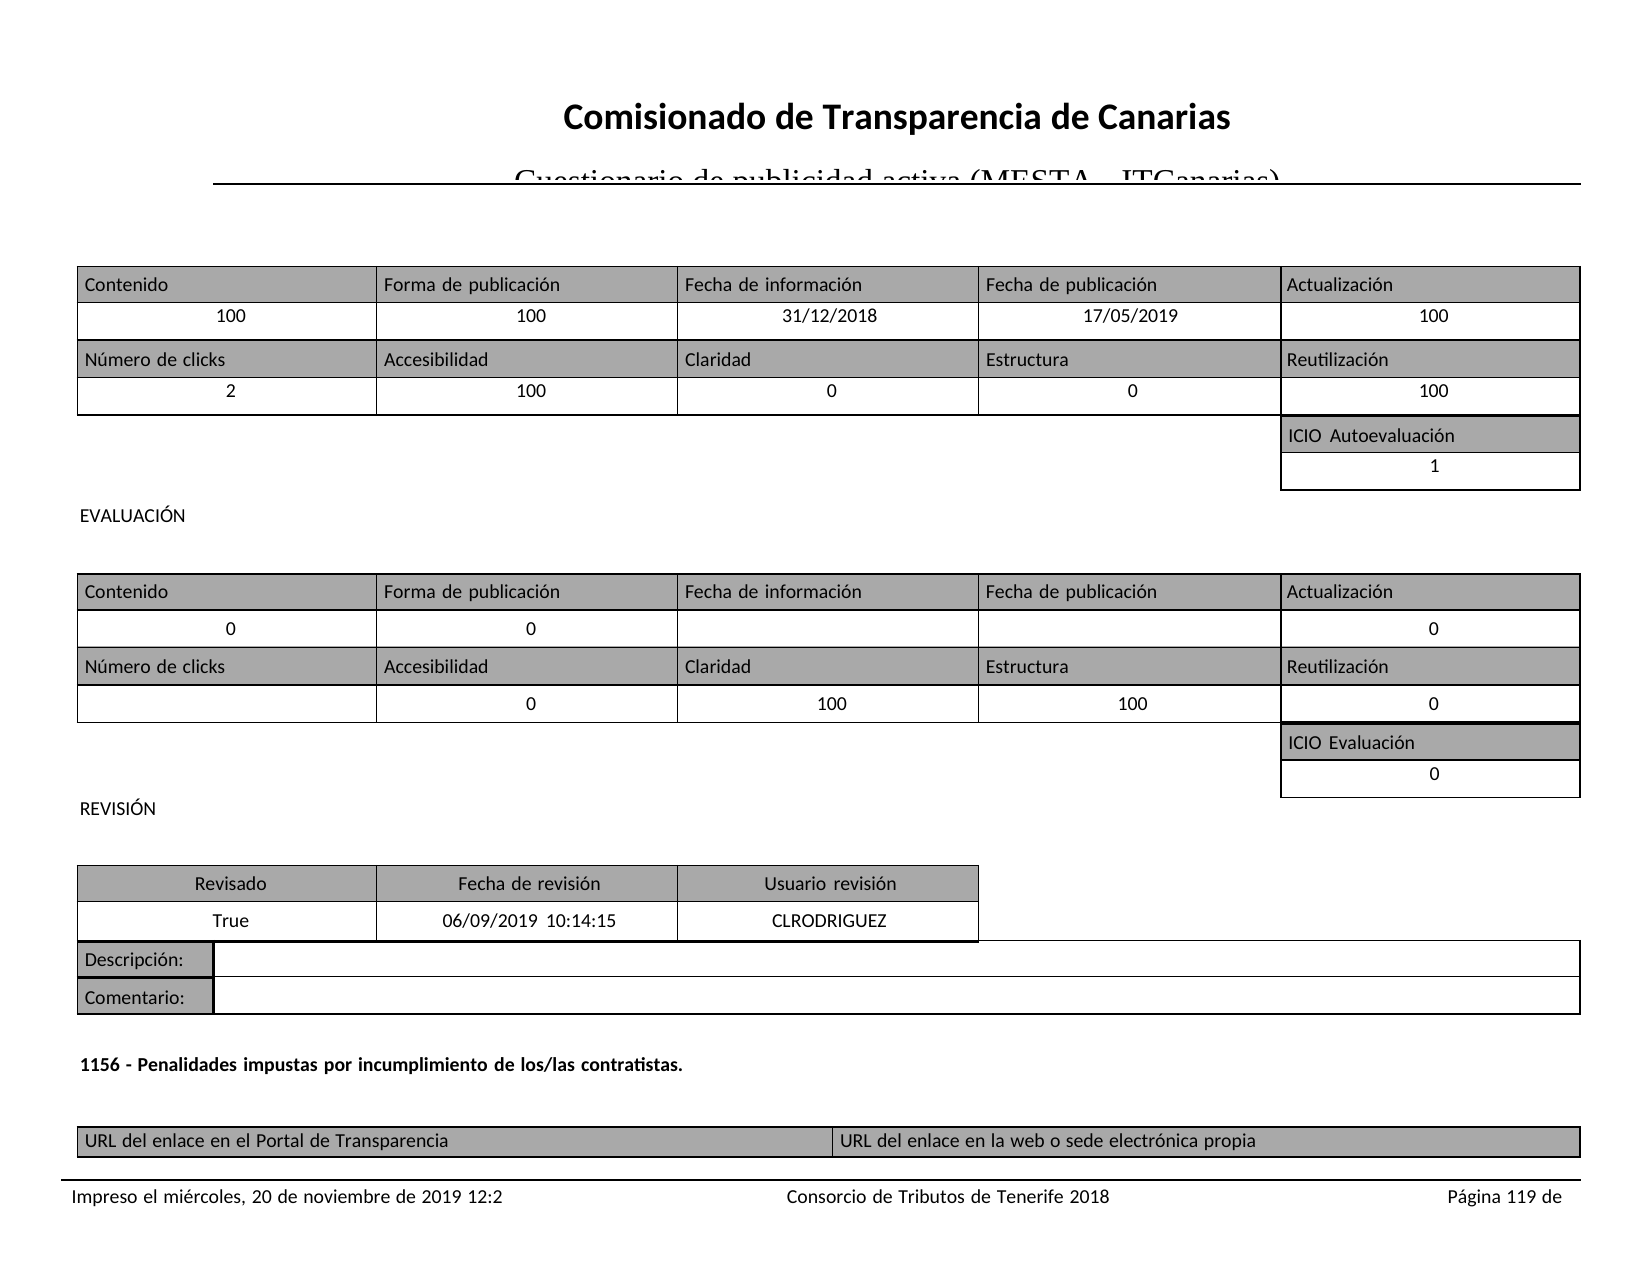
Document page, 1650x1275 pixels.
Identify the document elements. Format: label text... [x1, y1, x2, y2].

table_cell 0 [377, 611, 677, 646]
table_cell [77, 416, 1280, 489]
table_header Revisado [78, 866, 376, 901]
table_header Actualización [1282, 575, 1579, 609]
table_header Contenido [78, 267, 376, 302]
table_cell [979, 611, 1280, 646]
table_cell Claridad [678, 341, 978, 377]
table_cell Accesibilidad [377, 341, 677, 377]
table_cell Reutilización [1282, 341, 1579, 377]
table_cell 31/12/2018 [678, 303, 978, 339]
table_header URL del enlace en el Portal de Transparencia [78, 1128, 832, 1156]
table_cell 100 [979, 686, 1280, 721]
table_cell [215, 941, 1579, 976]
table_cell Claridad [678, 648, 978, 684]
table_header Usuario revisión [678, 866, 978, 901]
table_header Fecha de publicación [979, 267, 1280, 302]
table_cell 0 [1282, 686, 1579, 721]
table_cell Descripción: [78, 943, 212, 976]
table_cell 2 [78, 378, 376, 414]
table_cell 0 [1282, 761, 1579, 796]
table_cell [678, 611, 978, 646]
table_cell 1 [1282, 453, 1579, 489]
table_cell [215, 977, 1579, 1013]
table_cell ICIO Evaluación [1282, 725, 1579, 759]
table_cell 100 [678, 686, 978, 721]
table_cell 06/09/2019 10:14:15 [377, 902, 677, 940]
table_cell 100 [1282, 378, 1579, 414]
table_header Fecha de publicación [979, 575, 1280, 609]
table_cell Reutilización [1282, 648, 1579, 684]
table_cell [78, 686, 376, 721]
table_header Fecha de información [678, 575, 978, 609]
table_cell Número de clicks [78, 648, 376, 684]
table_header URL del enlace en la web o sede electrónica propia [833, 1128, 1579, 1156]
table_cell 0 [678, 378, 978, 414]
table_cell ICIO Autoevaluación [1282, 417, 1579, 452]
text EVALUACIÓN [79, 503, 1594, 528]
table_cell 100 [377, 378, 677, 414]
table_cell Estructura [979, 648, 1280, 684]
table_header Forma de publicación [377, 267, 677, 302]
table_header [979, 865, 1580, 940]
table_header Contenido [78, 575, 376, 609]
table_cell Estructura [979, 341, 1280, 377]
table_cell 0 [377, 686, 677, 721]
table_cell Número de clicks [78, 341, 376, 377]
table_cell [77, 723, 1280, 796]
table_cell 100 [377, 303, 677, 339]
text 1156 - Penalidades impustas por incumplimiento de los/las contratistas. [79, 1052, 1594, 1077]
table_cell 17/05/2019 [979, 303, 1280, 339]
table_header Fecha de revisión [377, 866, 677, 901]
table_cell True [78, 902, 376, 940]
table_cell 0 [979, 378, 1280, 414]
table_cell 0 [78, 611, 376, 646]
table_cell 100 [1282, 303, 1579, 339]
table_cell Comentario: [78, 979, 212, 1013]
table_cell CLRODRIGUEZ [678, 902, 978, 940]
table_header Fecha de información [678, 267, 978, 302]
table_cell 100 [78, 303, 376, 339]
table_header Actualización [1282, 267, 1579, 302]
table_cell 0 [1282, 611, 1579, 646]
table_header Forma de publicación [377, 575, 677, 609]
text REVISIÓN [79, 798, 1594, 819]
table_cell Accesibilidad [377, 648, 677, 684]
